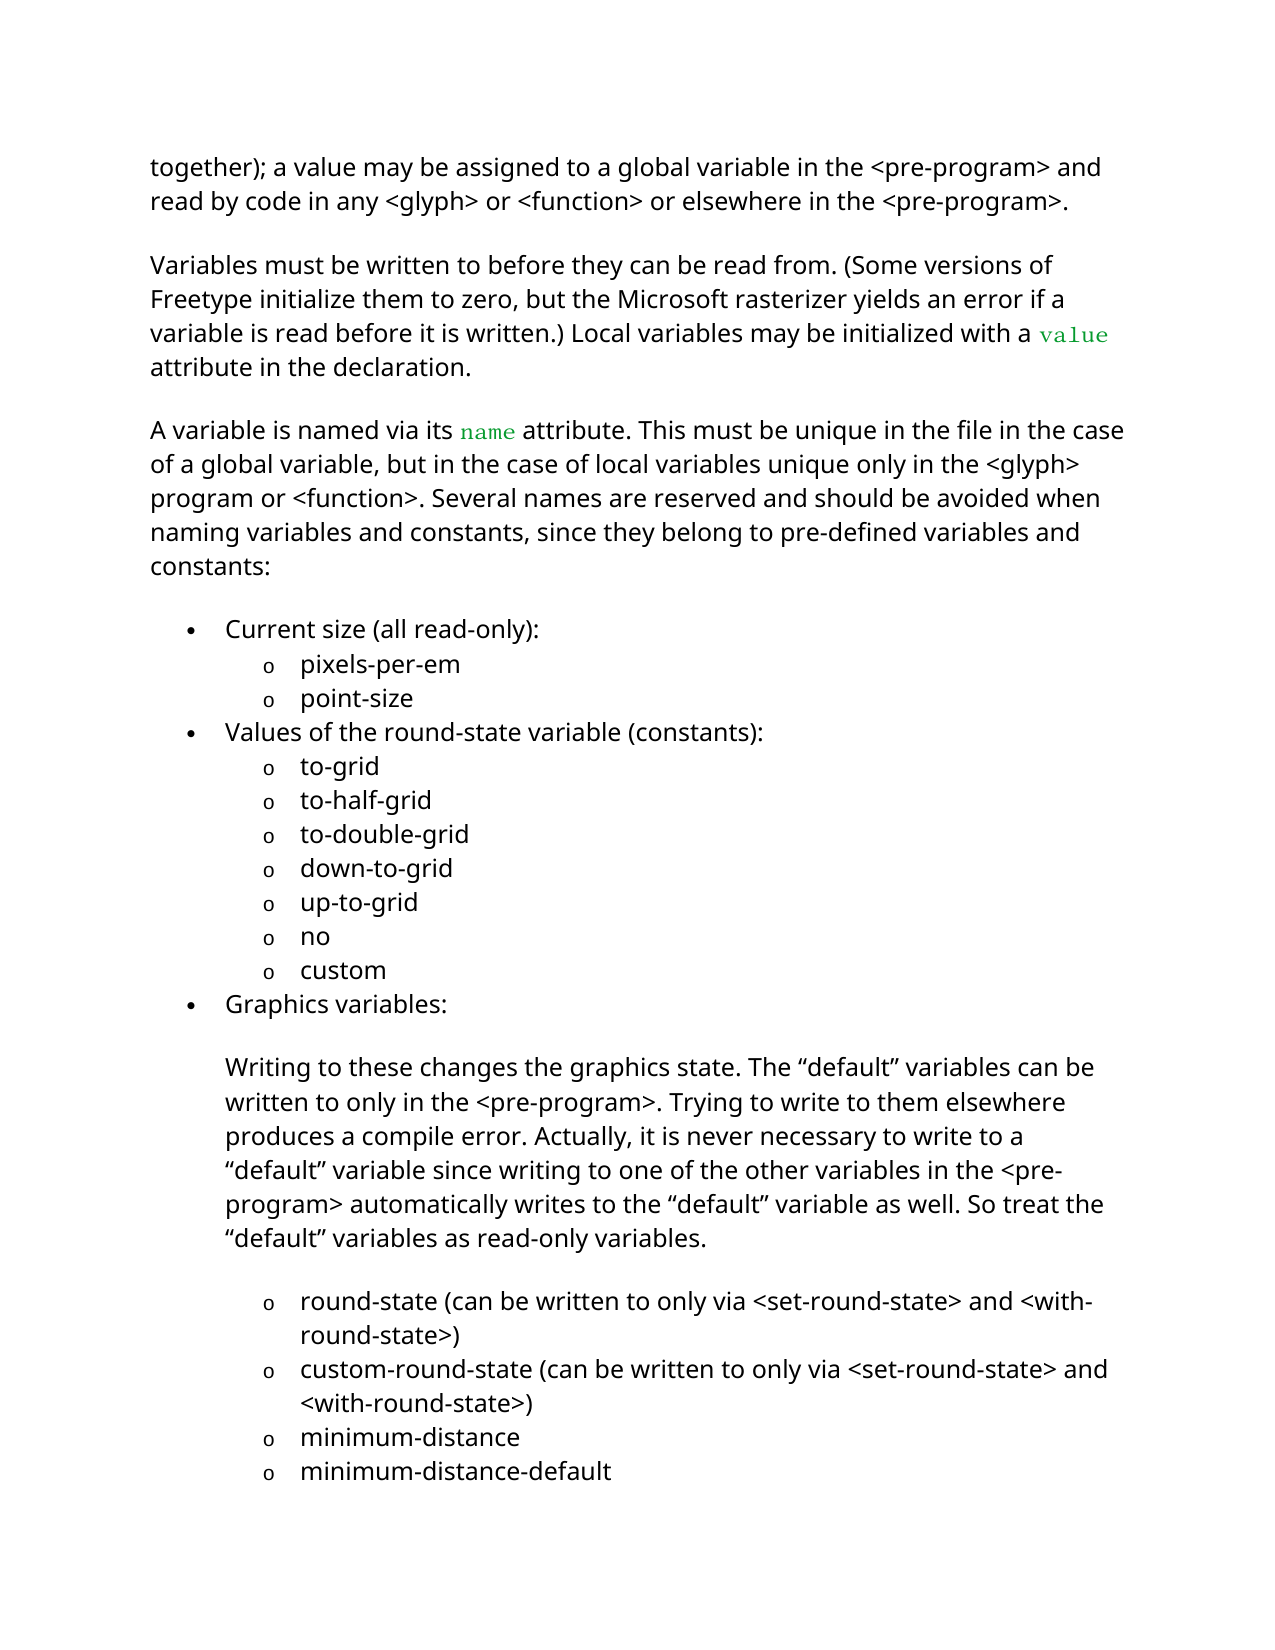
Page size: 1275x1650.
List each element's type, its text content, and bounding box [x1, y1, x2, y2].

list round-state (can be written to only via <set-round-state> and <with-round-state>) [262, 1284, 1125, 1352]
text together); a value may be assigned to a global variable in the <pre-program> and read by code in any <glyph> or <function> or elsewhere in the <pre-program>. [150, 150, 1125, 218]
list to-grid [262, 748, 1125, 782]
list pixels-per-em [262, 646, 1125, 680]
list minimum-distance-default [262, 1454, 1125, 1488]
text Writing to these changes the graphics state. The “default” variables can be written to only in the <pre-program>. Trying to write to them elsewhere produces a compile error. Actually, it is never necessary to write to a “default” variable since writing to one of the other variables in the <pre-program> automatically writes to the “default” variable as well. So treat the “default” variables as read-only variables. [225, 1050, 1125, 1254]
list up-to-grid [262, 885, 1125, 919]
list minimum-distance [262, 1420, 1125, 1454]
list to-double-grid [262, 817, 1125, 851]
text A variable is named via its name attribute. This must be unique in the file in the case of a global variable, but in the case of local variables unique only in the <glyph> program or <function>. Several names are reserved and should be avoided when naming variables and constants, since they belong to pre-defined variables and constants: [150, 413, 1125, 583]
list Graphics variables: [187, 987, 1125, 1021]
list custom [262, 953, 1125, 987]
list Values of the round-state variable (constants): [187, 714, 1125, 748]
list Current size (all read-only): [187, 612, 1125, 646]
list point-size [262, 680, 1125, 714]
list down-to-grid [262, 851, 1125, 885]
list custom-round-state (can be written to only via <set-round-state> and <with-round-state>) [262, 1352, 1125, 1420]
list to-half-grid [262, 782, 1125, 817]
text Variables must be written to before they can be read from. (Some versions of Freetype initialize them to zero, but the Microsoft rasterizer yields an error if a variable is read before it is written.) Local variables may be initialized with a value attribute in the declaration. [150, 247, 1125, 383]
list no [262, 919, 1125, 953]
